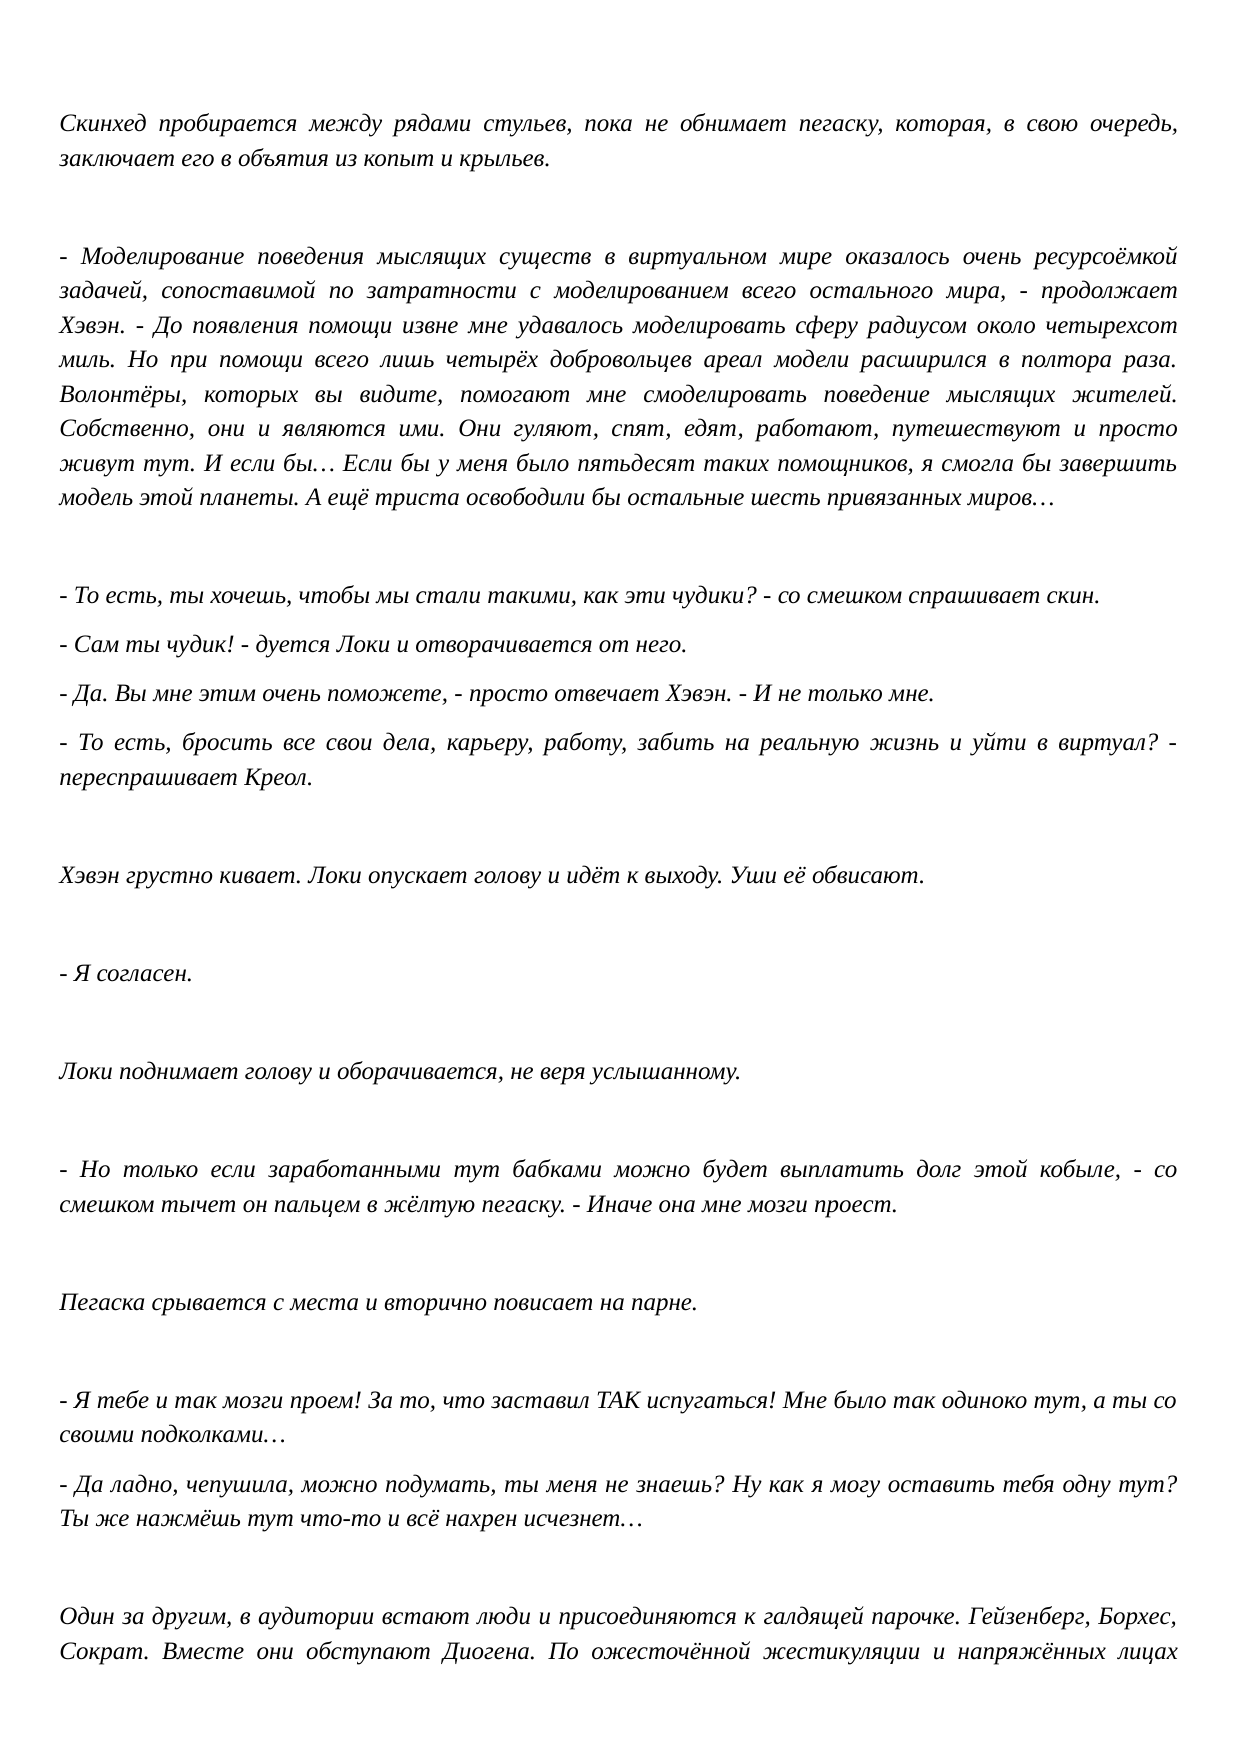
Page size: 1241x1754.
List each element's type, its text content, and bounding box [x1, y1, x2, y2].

text - Моделирование поведения мыслящих существ в виртуальном мире оказалось очень ресурсоёмкой задачей, сопоставимой по затратности с моделированием всего остального мира, - продолжает Хэвэн. - До появления помощи извне мне удавалось моделировать сферу радиусом около четырехсот миль. Но при помощи всего лишь четырёх добровольцев ареал модели расширился в полтора раза. Волонтёры, которых вы видите, помогают мне смоделировать поведение мыслящих жителей. Собственно, они и являются ими. Они гуляют, спят, едят, работают, путешествуют и просто живут тут. И если бы… Если бы у меня было пятьдесят таких помощников, я смогла бы завершить модель этой планеты. А ещё триста освободили бы остальные шесть привязанных миров… [59, 241, 1181, 511]
text - Я тебе и так мозги проем! За то, что заставил ТАК испугаться! Мне было так одиноко тут, а ты со своими подколками… [59, 1385, 1181, 1448]
text - То есть, ты хочешь, чтобы мы стали такими, как эти чудики? - со смешком спрашивает скин. [59, 580, 1181, 609]
text - Но только если заработанными тут бабками можно будет выплатить долг этой кобыле, - со смешком тычет он пальцем в жёлтую пегаску. - Иначе она мне мозги проест. [59, 1154, 1181, 1218]
text Пегаска срывается с места и вторично повисает на парне. [59, 1287, 1181, 1316]
text - Да. Вы мне этим очень поможете, - просто отвечает Хэвэн. - И не только мне. [59, 678, 1181, 707]
text Один за другим, в аудитории встают люди и присоединяются к галдящей парочке. Гейзенберг, Борхес, Сократ. Вместе они обступают Диогена. По ожесточённой жестикуляции и напряжённых лицах [59, 1601, 1181, 1664]
text Скинхед пробирается между рядами стульев, пока не обнимает пегаску, которая, в свою очередь, заключает его в объятия из копыт и крыльев. [59, 108, 1181, 171]
text Хэвэн грустно кивает. Локи опускает голову и идёт к выходу. Уши её обвисают. [59, 860, 1181, 889]
text - То есть, бросить все свои дела, карьеру, работу, забить на реальную жизнь и уйти в виртуал? - переспрашивает Креол. [59, 727, 1181, 791]
text - Я согласен. [59, 958, 1181, 987]
text - Да ладно, чепушила, можно подумать, ты меня не знаешь? Ну как я могу оставить тебя одну тут? Ты же нажмёшь тут что-то и всё нахрен исчезнет… [59, 1469, 1181, 1532]
text Локи поднимает голову и оборачивается, не веря услышанному. [59, 1056, 1181, 1085]
text - Сам ты чудик! - дуется Локи и отворачивается от него. [59, 629, 1181, 658]
